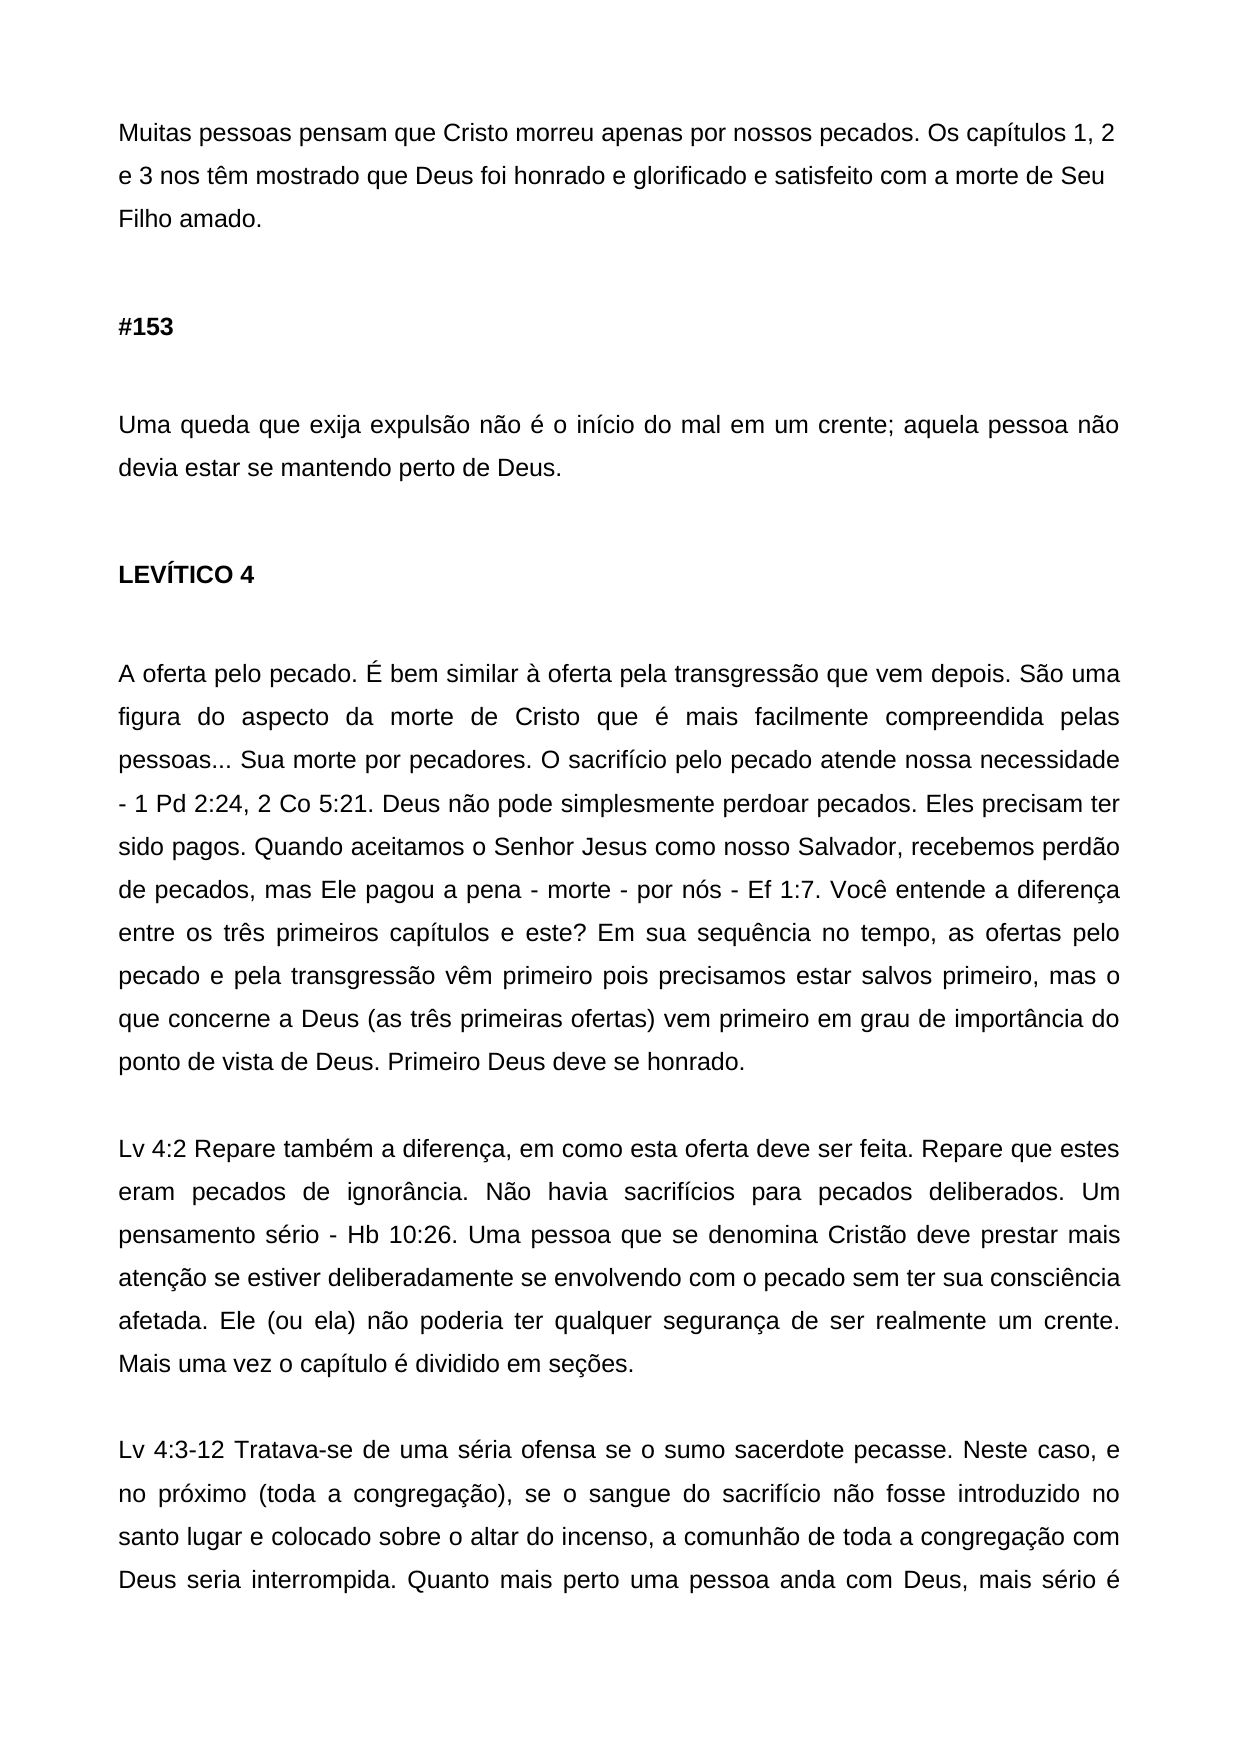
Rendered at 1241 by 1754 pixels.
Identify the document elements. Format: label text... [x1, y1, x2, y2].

text A oferta pelo pecado. É bem similar à oferta pela transgressão que vem depois. São uma figura do aspecto da morte de Cristo que é mais facilmente compreendida pelas pessoas... Sua morte por pecadores. O sacrifício pelo pecado atende nossa necessidade - 1 Pd 2:24, 2 Co 5:21. Deus não pode simplesmente perdoar pecados. Eles precisam ter sido pagos. Quando aceitamos o Senhor Jesus como nosso Salvador, recebemos perdão de pecados, mas Ele pagou a pena - morte - por nós - Ef 1:7. Você entende a diferença entre os três primeiros capítulos e este? Em sua sequência no tempo, as ofertas pelo pecado e pela transgressão vêm primeiro pois precisamos estar salvos primeiro, mas o que concerne a Deus (as três primeiras ofertas) vem primeiro em grau de importância do ponto de vista de Deus. Primeiro Deus deve se honrado. [118, 659, 1122, 1076]
text Muitas pessoas pensam que Cristo morreu apenas por nossos pecados. Os capítulos 1, 2 e 3 nos têm mostrado que Deus foi honrado e glorificado e satisfeito com a morte de Seu Filho amado. [118, 118, 1122, 233]
text Lv 4:2 Repare também a diferença, em como esta oferta deve ser feita. Repare que estes eram pecados de ignorância. Não havia sacrifícios para pecados deliberados. Um pensamento sério - Hb 10:26. Uma pessoa que se denomina Cristão deve prestar mais atenção se estiver deliberadamente se envolvendo com o pecado sem ter sua consciência afetada. Ele (ou ela) não poderia ter qualquer segurança de ser realmente um crente. Mais uma vez o capítulo é dividido em seções. [118, 1133, 1122, 1378]
subtitle LEVÍTICO 4 [118, 560, 1122, 589]
text Lv 4:3-12 Tratava-se de uma séria ofensa se o sumo sacerdote pecasse. Neste caso, e no próximo (toda a congregação), se o sangue do sacrifício não fosse introduzido no santo lugar e colocado sobre o altar do incenso, a comunhão de toda a congregação com Deus seria interrompida. Quanto mais perto uma pessoa anda com Deus, mais sério é [118, 1435, 1122, 1593]
subtitle #153 [118, 311, 1122, 340]
text Uma queda que exija expulsão não é o início do mal em um crente; aquela pessoa não devia estar se mantendo perto de Deus. [118, 410, 1122, 482]
